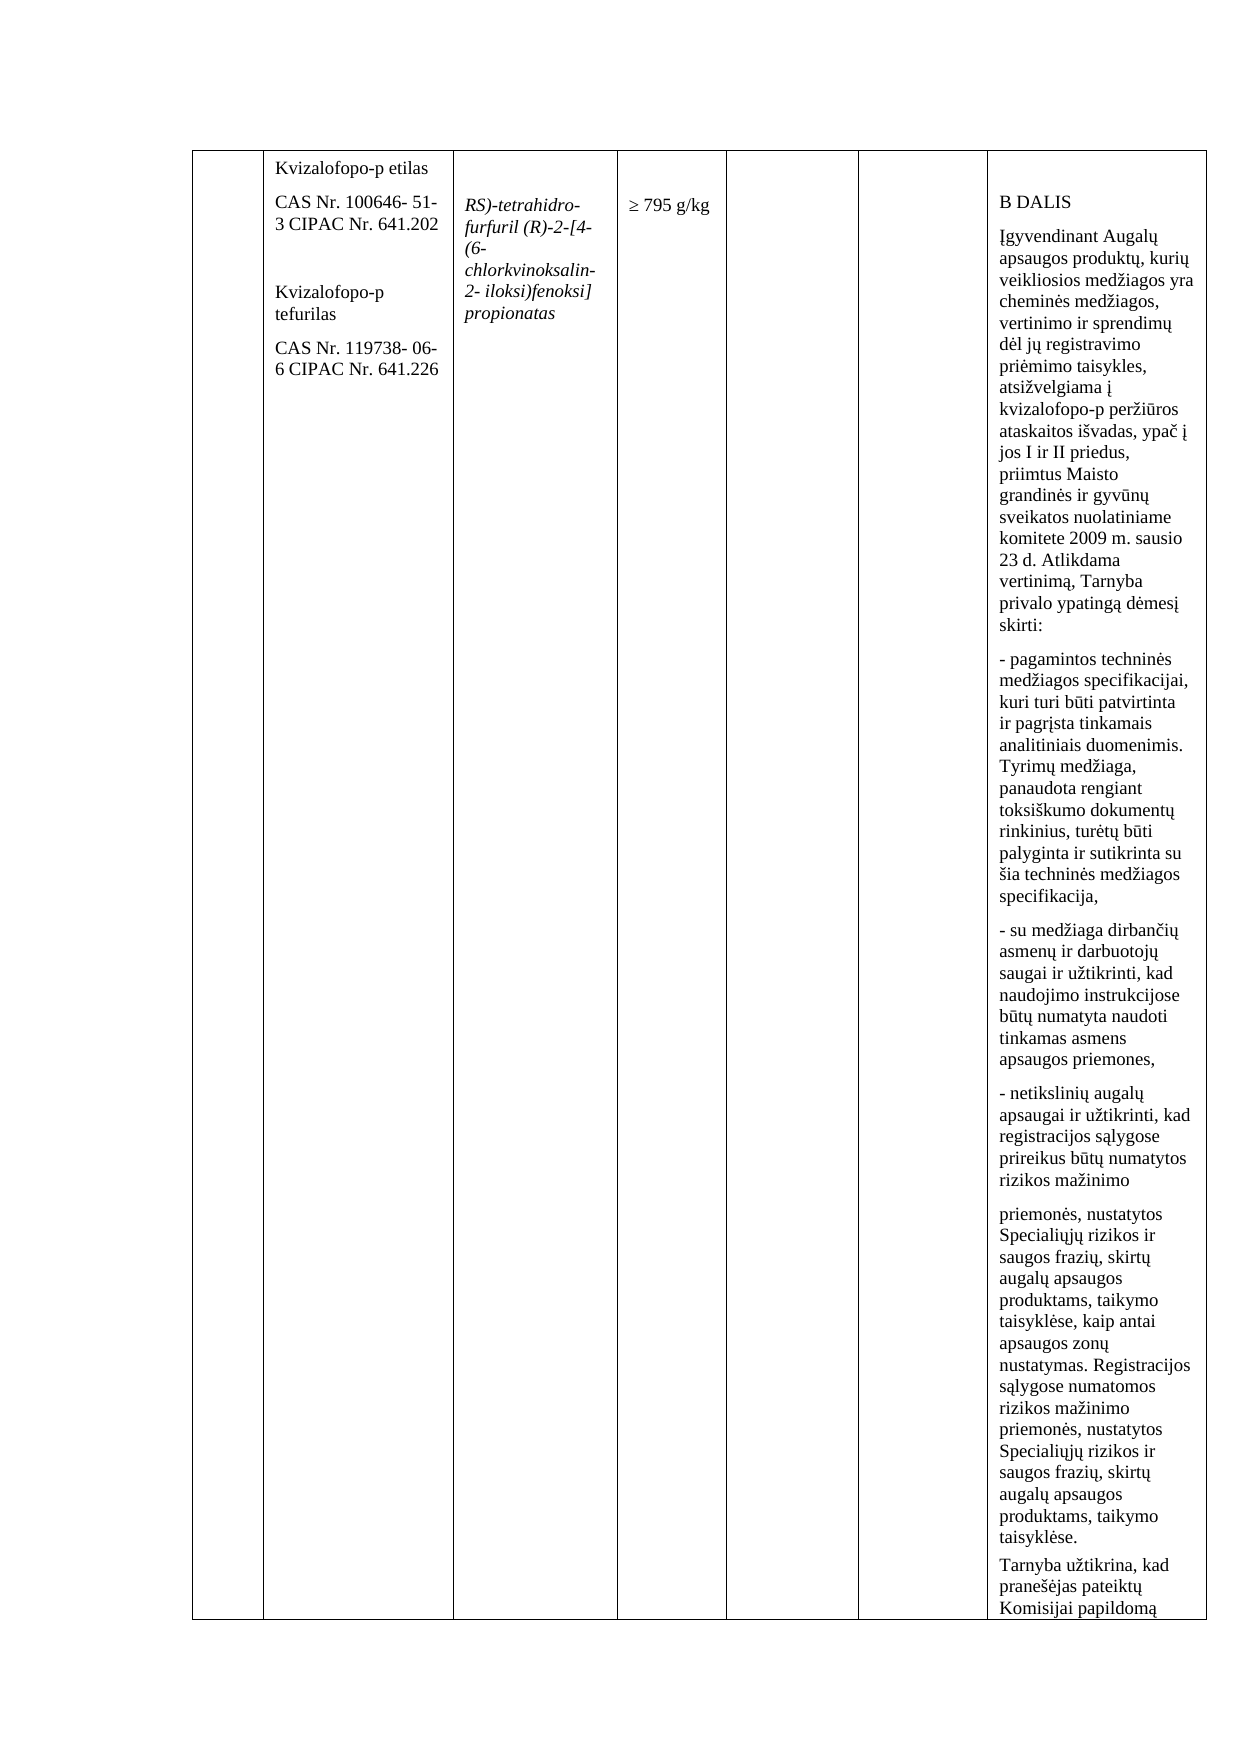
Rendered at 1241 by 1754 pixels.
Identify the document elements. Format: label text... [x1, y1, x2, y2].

table_cell [188, 150, 192, 1618]
table_cell [859, 151, 987, 1618]
table_cell B DALIS Įgyvendinant Augalų apsaugos produktų, kurių veikliosios medžiagos yra cheminės medžiagos, vertinimo ir sprendimų dėl jų registravimo priėmimo taisykles, atsižvelgiama į kvizalofopo-p peržiūros ataskaitos išvadas, ypač į jos I ir II priedus, priimtus Maisto grandinės ir gyvūnų sveikatos nuolatiniame komitete 2009 m. sausio 23 d. Atlikdama vertinimą, Tarnyba privalo ypatingą dėmesį skirti: - pagamintos techninės medžiagos specifikacijai, kuri turi būti patvirtinta ir pagrįsta tinkamais analitiniais duomenimis. Tyrimų medžiaga, panaudota rengiant toksiškumo dokumentų rinkinius, turėtų būti palyginta ir sutikrinta su šia techninės medžiagos specifikacija, - su medžiaga dirbančių asmenų ir darbuotojų saugai ir užtikrinti, kad naudojimo instrukcijose būtų numatyta naudoti tinkamas asmens apsaugos priemones, - netikslinių augalų apsaugai ir užtikrinti, kad registracijos sąlygose prireikus būtų numatytos rizikos mažinimo priemonės, nustatytos Specialiųjų rizikos ir saugos frazių, skirtų augalų apsaugos produktams, taikymo taisyklėse, kaip antai apsaugos zonų nustatymas. Registracijos sąlygose numatomos rizikos mažinimo priemonės, nustatytos Specialiųjų rizikos ir saugos frazių, skirtų augalų apsaugos produktams, taikymo taisyklėse. Tarnyba užtikrina, kad pranešėjas pateiktų Komisijai papildomą [988, 151, 1206, 1618]
table_cell [193, 151, 263, 1618]
table_cell [1217, 150, 1240, 1618]
table_cell [727, 151, 858, 1618]
table_cell [1207, 150, 1217, 1618]
table_cell Kvizalofopo-p etilas CAS Nr. 100646- 51-3 CIPAC Nr. 641.202 Kvizalofopo-p tefurilas CAS Nr. 119738- 06-6 CIPAC Nr. 641.226 [264, 151, 453, 1618]
table_cell [184, 150, 188, 1618]
table_cell RS)-tetrahidro-furfuril (R)-2-[4-(6- chlorkvinoksalin-2- iloksi)fenoksi] propionatas [454, 151, 617, 1618]
table_cell ≥ 795 g/kg [618, 151, 726, 1618]
